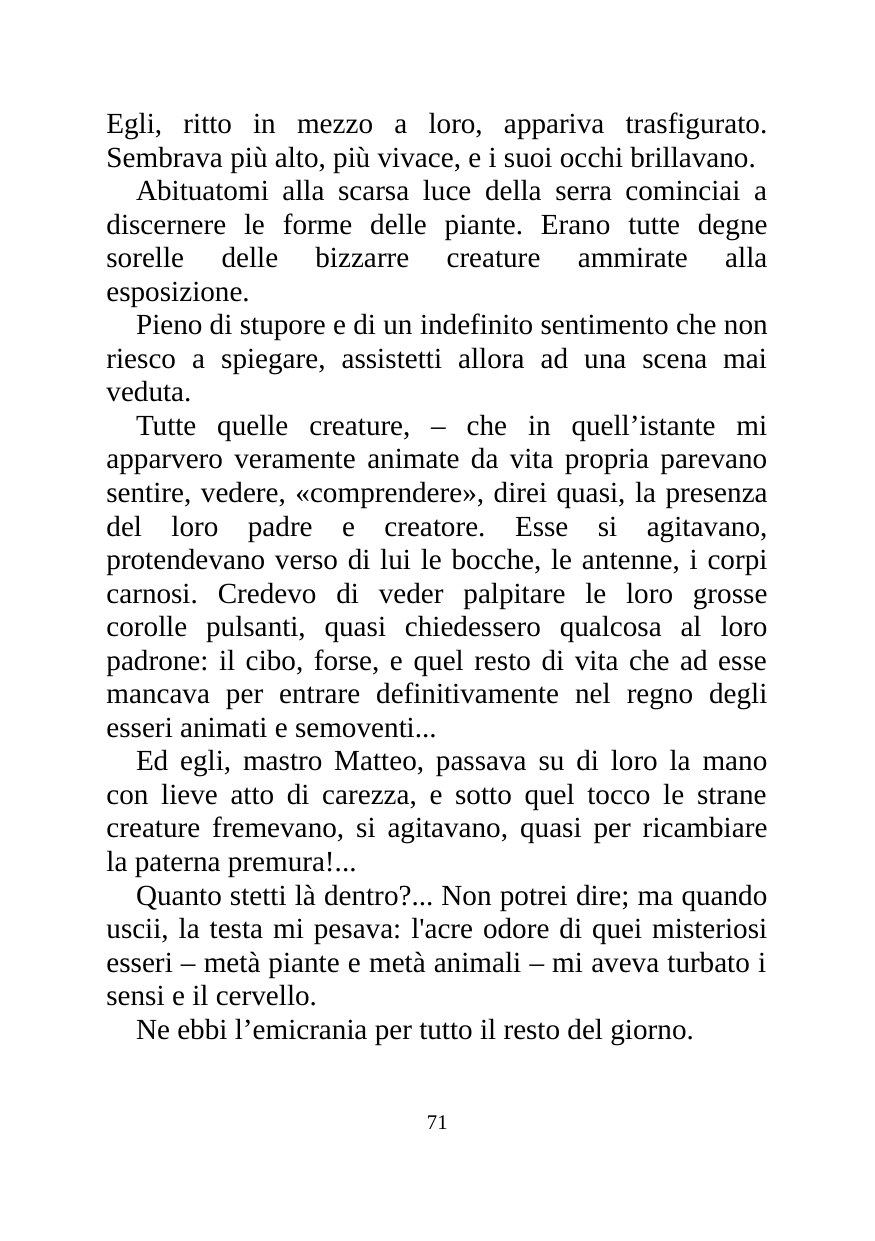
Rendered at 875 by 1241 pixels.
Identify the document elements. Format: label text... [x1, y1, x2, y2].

text Quanto stetti là dentro?... Non potrei dire; ma quando uscii, la testa mi pesava: l'acre odore di quei misteriosi esseri – metà piante e metà animali – mi aveva turbato i sensi e il cervello. [106, 878, 768, 1012]
text Tutte quelle creature, – che in quell’istante mi apparvero veramente animate da vita propria parevano sentire, vedere, «comprendere», direi quasi, la presenza del loro padre e creatore. Esse si agitavano, protendevano verso di lui le bocche, le antenne, i corpi carnosi. Credevo di veder palpitare le loro grosse corolle pulsanti, quasi chiedessero qualcosa al loro padrone: il cibo, forse, e quel resto di vita che ad esse mancava per entrare definitivamente nel regno degli esseri animati e semoventi... [106, 408, 768, 743]
text Ed egli, mastro Matteo, passava su di loro la mano con lieve atto di carezza, e sotto quel tocco le strane creature fremevano, si agitavano, quasi per ricambiare la paterna premura!... [106, 743, 768, 878]
text Abituatomi alla scarsa luce della serra cominciai a discernere le forme delle piante. Erano tutte degne sorelle delle bizzarre creature ammirate alla esposizione. [106, 173, 768, 307]
text Egli, ritto in mezzo a loro, appariva trasfigurato. Sembrava più alto, più vivace, e i suoi occhi brillavano. [106, 106, 768, 173]
text Ne ebbi l’emicrania per tutto il resto del giorno. [106, 1012, 768, 1045]
text Pieno di stupore e di un indefinito sentimento che non riesco a spiegare, assistetti allora ad una scena mai veduta. [106, 307, 768, 408]
